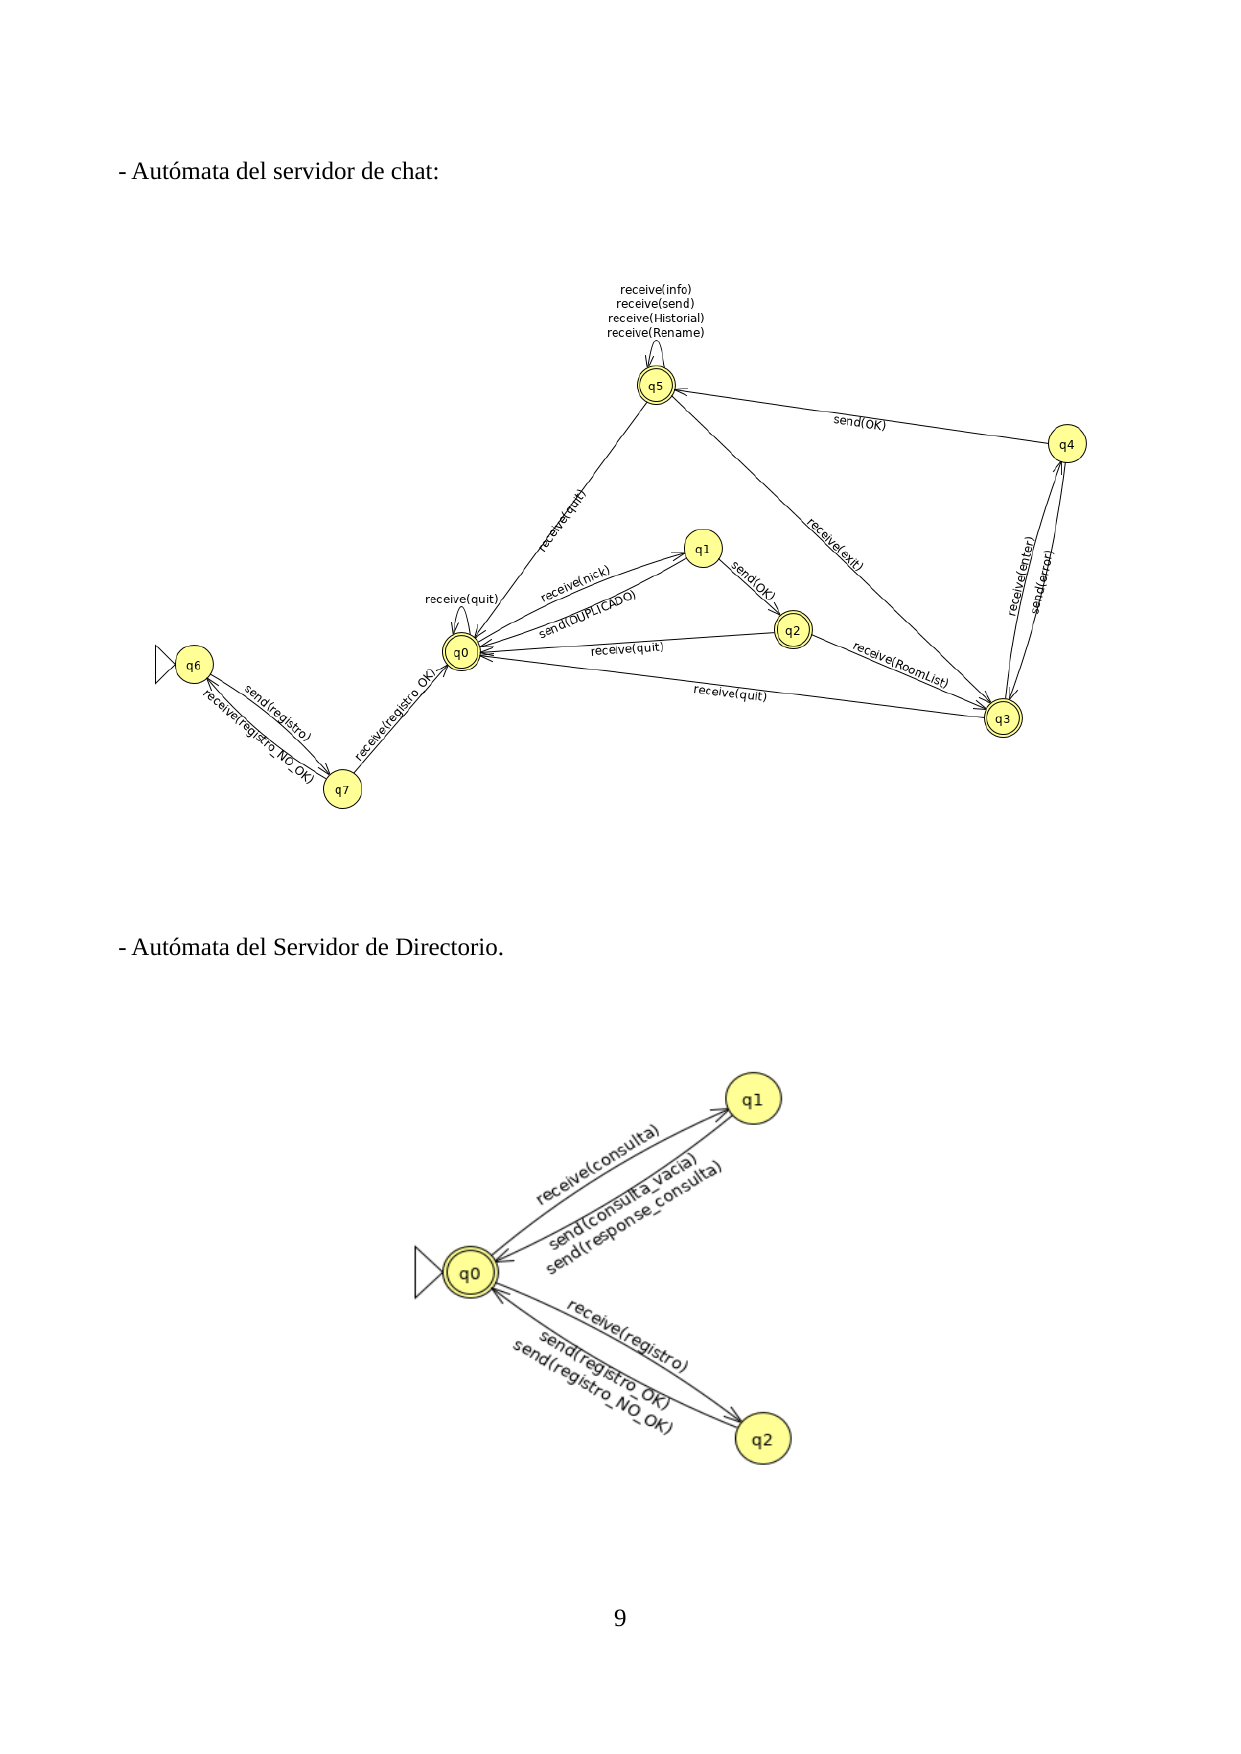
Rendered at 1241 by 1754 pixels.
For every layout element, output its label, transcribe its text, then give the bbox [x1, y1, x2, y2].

text - Autómata del Servidor de Directorio. [118, 932, 1122, 961]
text 9 [118, 1603, 1122, 1631]
picture [61, 248, 1240, 904]
text - Autómata del servidor de chat: [118, 156, 1122, 185]
picture [283, 1018, 957, 1546]
